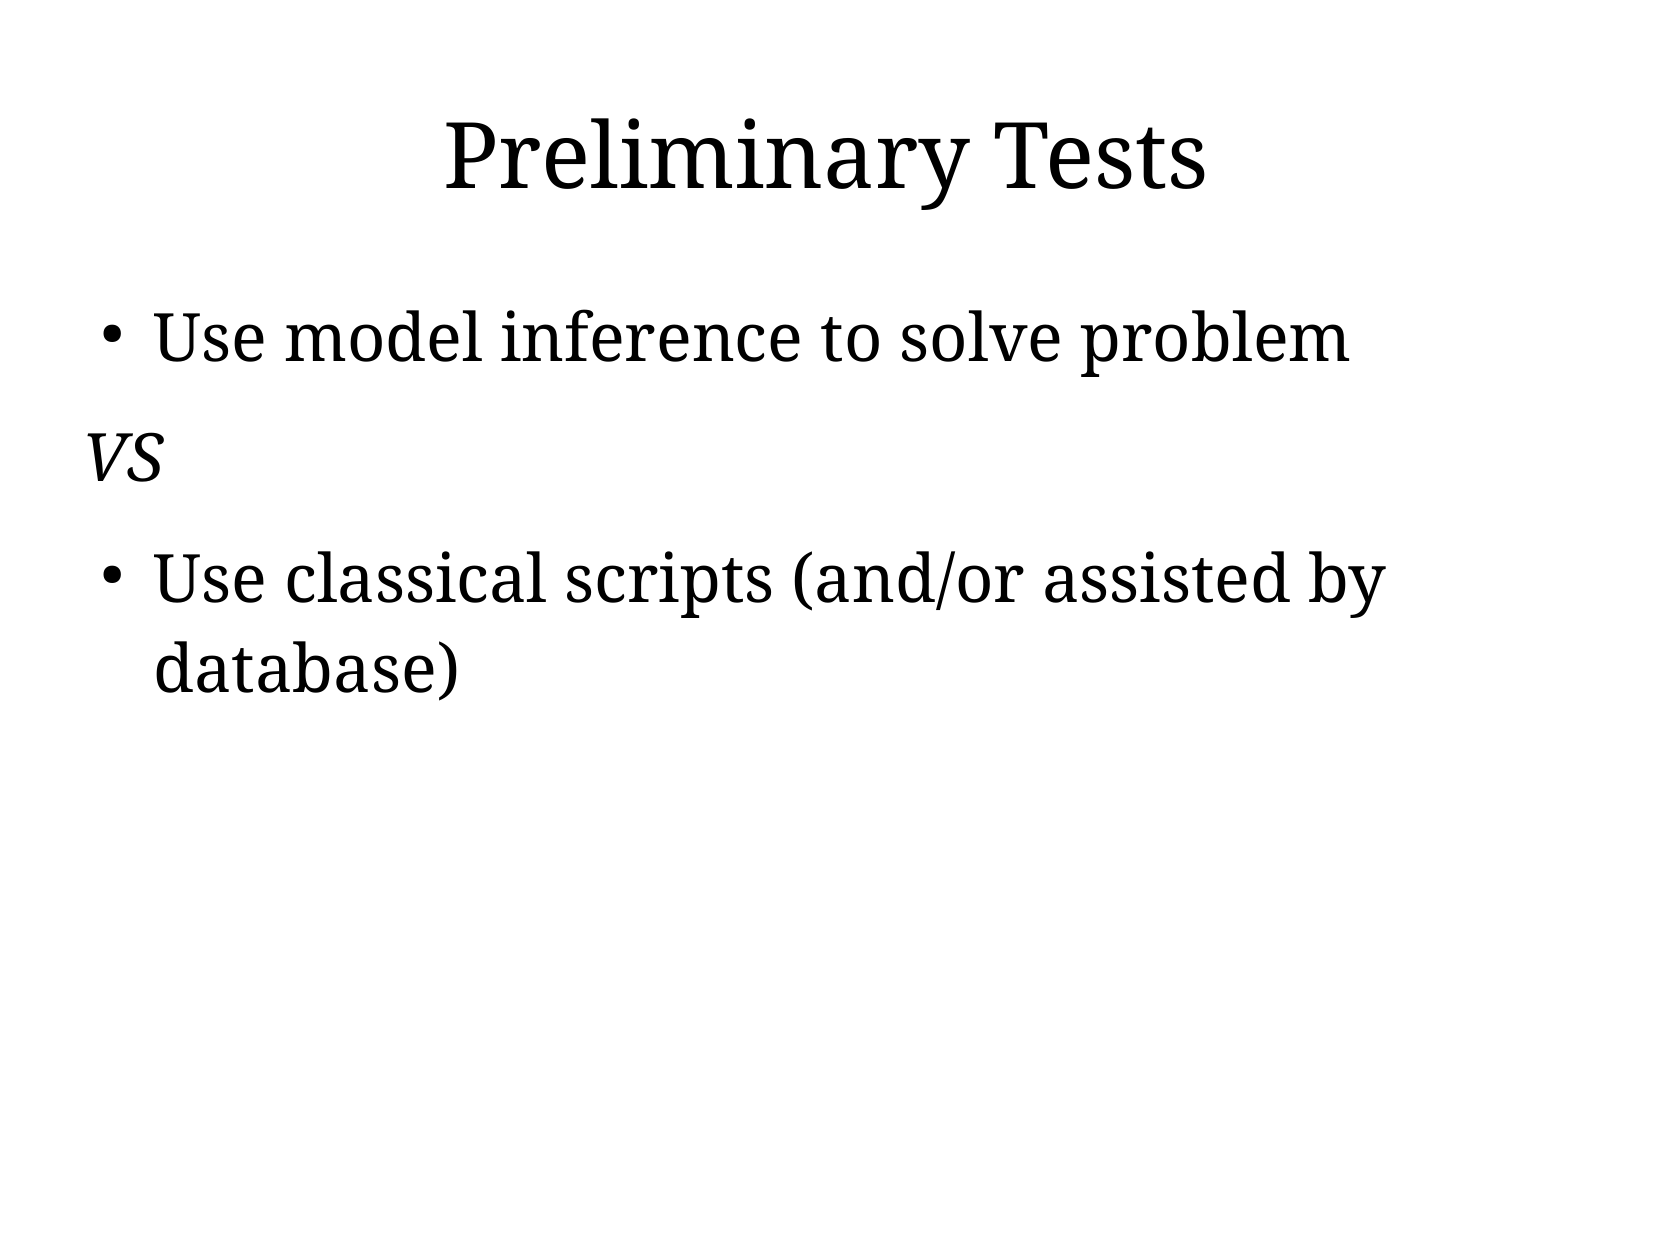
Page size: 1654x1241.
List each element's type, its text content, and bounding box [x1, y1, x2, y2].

title Preliminary Tests [82, 49, 1571, 257]
list Use model inference to solve problem VS Use classical scripts (and/or assisted by database) [82, 290, 1571, 1010]
